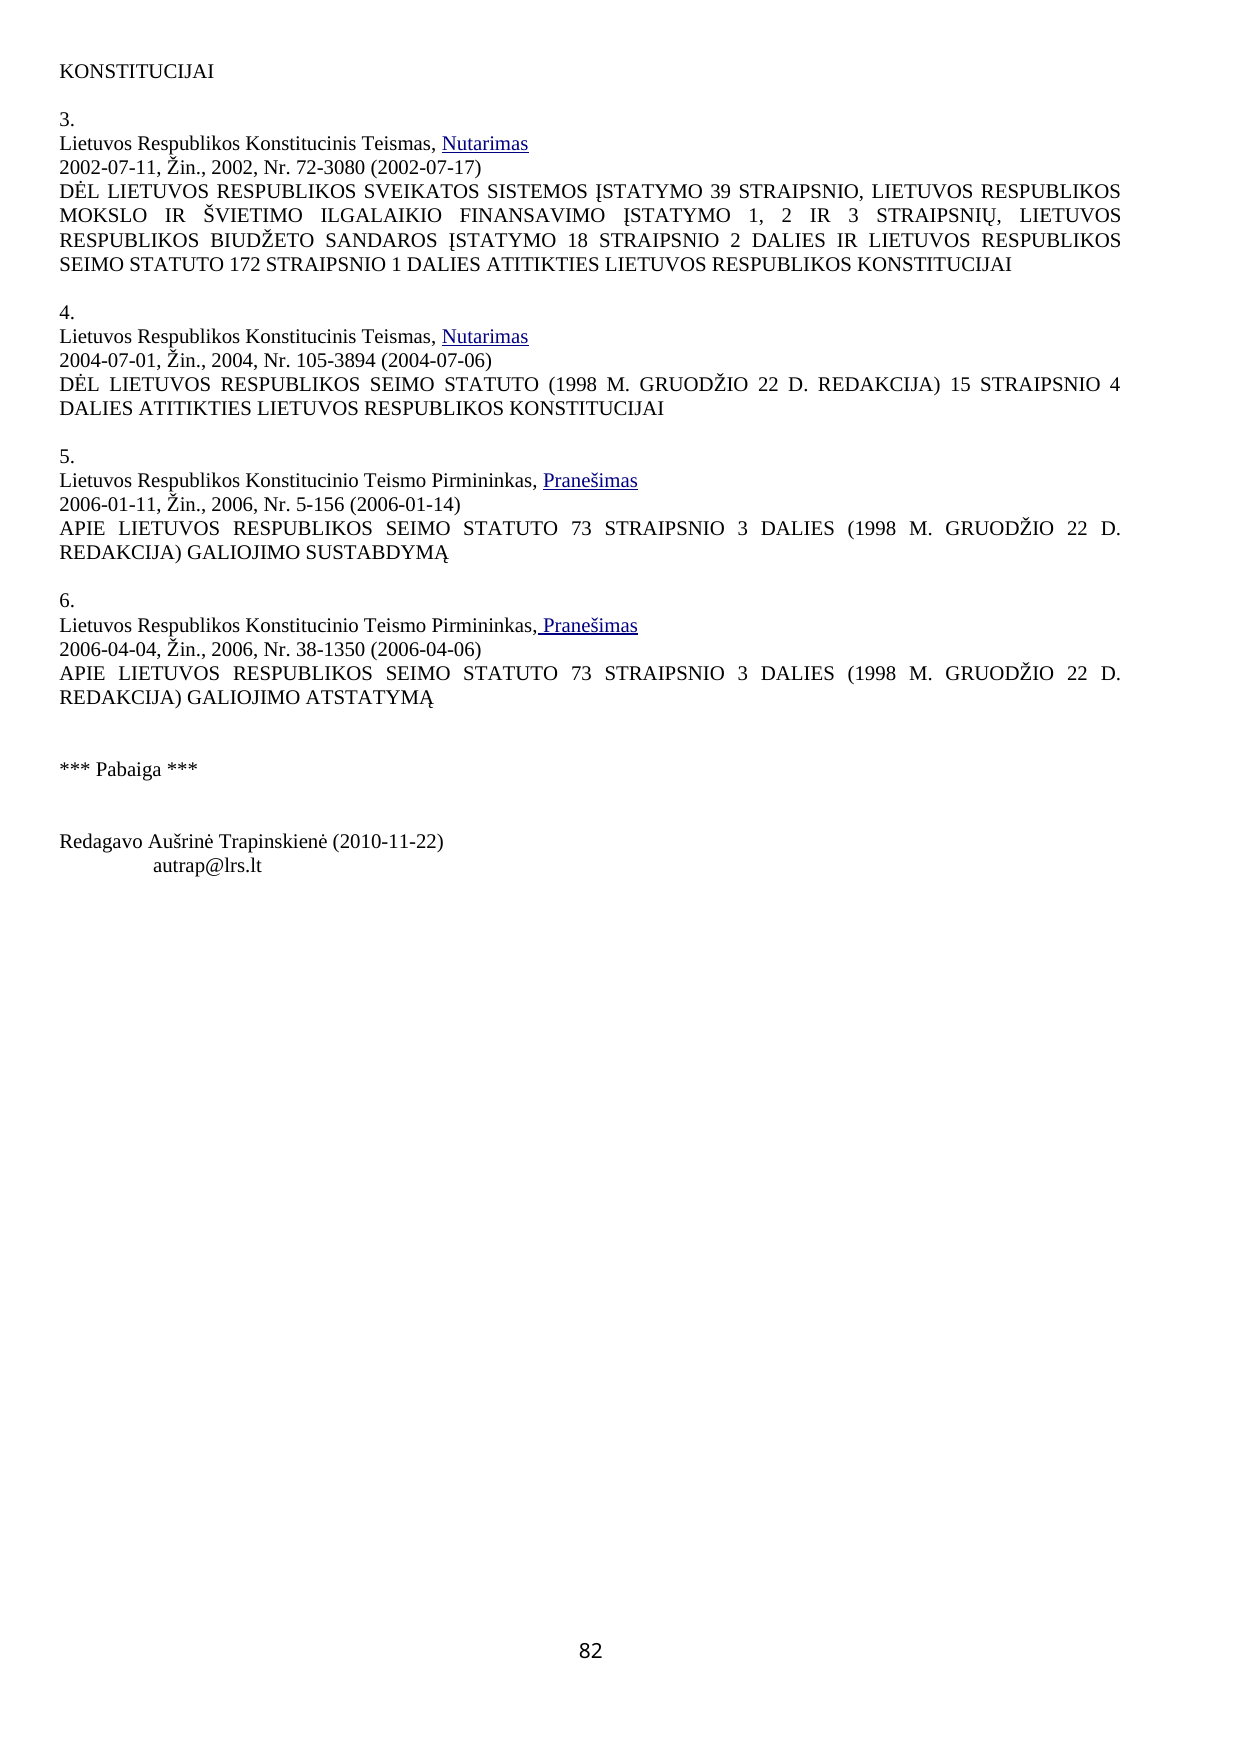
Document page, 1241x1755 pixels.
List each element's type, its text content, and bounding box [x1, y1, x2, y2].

text Lietuvos Respublikos Konstitucinio Teismo Pirmininkas, Pranešimas [59, 612, 1122, 637]
text Lietuvos Respublikos Konstitucinis Teismas, Nutarimas [59, 131, 1122, 155]
text DĖL LIETUVOS RESPUBLIKOS SVEIKATOS SISTEMOS ĮSTATYMO 39 STRAIPSNIO, LIETUVOS RESPUBLIKOS MOKSLO IR ŠVIETIMO ILGALAIKIO FINANSAVIMO ĮSTATYMO 1, 2 IR 3 STRAIPSNIŲ, LIETUVOS RESPUBLIKOS BIUDŽETO SANDAROS ĮSTATYMO 18 STRAIPSNIO 2 DALIES IR LIETUVOS RESPUBLIKOS SEIMO STATUTO 172 STRAIPSNIO 1 DALIES ATITIKTIES LIETUVOS RESPUBLIKOS KONSTITUCIJAI [59, 179, 1122, 276]
text KONSTITUCIJAI [59, 59, 1122, 83]
text 4. [59, 300, 1122, 324]
text 2006-04-04, Žin., 2006, Nr. 38-1350 (2006-04-06) [59, 637, 1122, 661]
text 2002-07-11, Žin., 2002, Nr. 72-3080 (2002-07-17) [59, 155, 1122, 179]
text APIE LIETUVOS RESPUBLIKOS SEIMO STATUTO 73 STRAIPSNIO 3 DALIES (1998 M. GRUODŽIO 22 D. REDAKCIJA) GALIOJIMO SUSTABDYMĄ [59, 516, 1122, 564]
text *** Pabaiga *** [59, 757, 1122, 781]
text Lietuvos Respublikos Konstitucinio Teismo Pirmininkas, Pranešimas [59, 468, 1122, 492]
text 3. [59, 107, 1122, 131]
text autrap@lrs.lt [59, 853, 1122, 877]
text 2006-01-11, Žin., 2006, Nr. 5-156 (2006-01-14) [59, 492, 1122, 516]
text 5. [59, 444, 1122, 468]
text 2004-07-01, Žin., 2004, Nr. 105-3894 (2004-07-06) [59, 348, 1122, 372]
text APIE LIETUVOS RESPUBLIKOS SEIMO STATUTO 73 STRAIPSNIO 3 DALIES (1998 M. GRUODŽIO 22 D. REDAKCIJA) GALIOJIMO ATSTATYMĄ [59, 661, 1122, 709]
text Redagavo Aušrinė Trapinskienė (2010-11-22) [59, 829, 1122, 853]
text DĖL LIETUVOS RESPUBLIKOS SEIMO STATUTO (1998 M. GRUODŽIO 22 D. REDAKCIJA) 15 STRAIPSNIO 4 DALIES ATITIKTIES LIETUVOS RESPUBLIKOS KONSTITUCIJAI [59, 372, 1122, 420]
text 6. [59, 588, 1122, 612]
text Lietuvos Respublikos Konstitucinis Teismas, Nutarimas [59, 324, 1122, 348]
